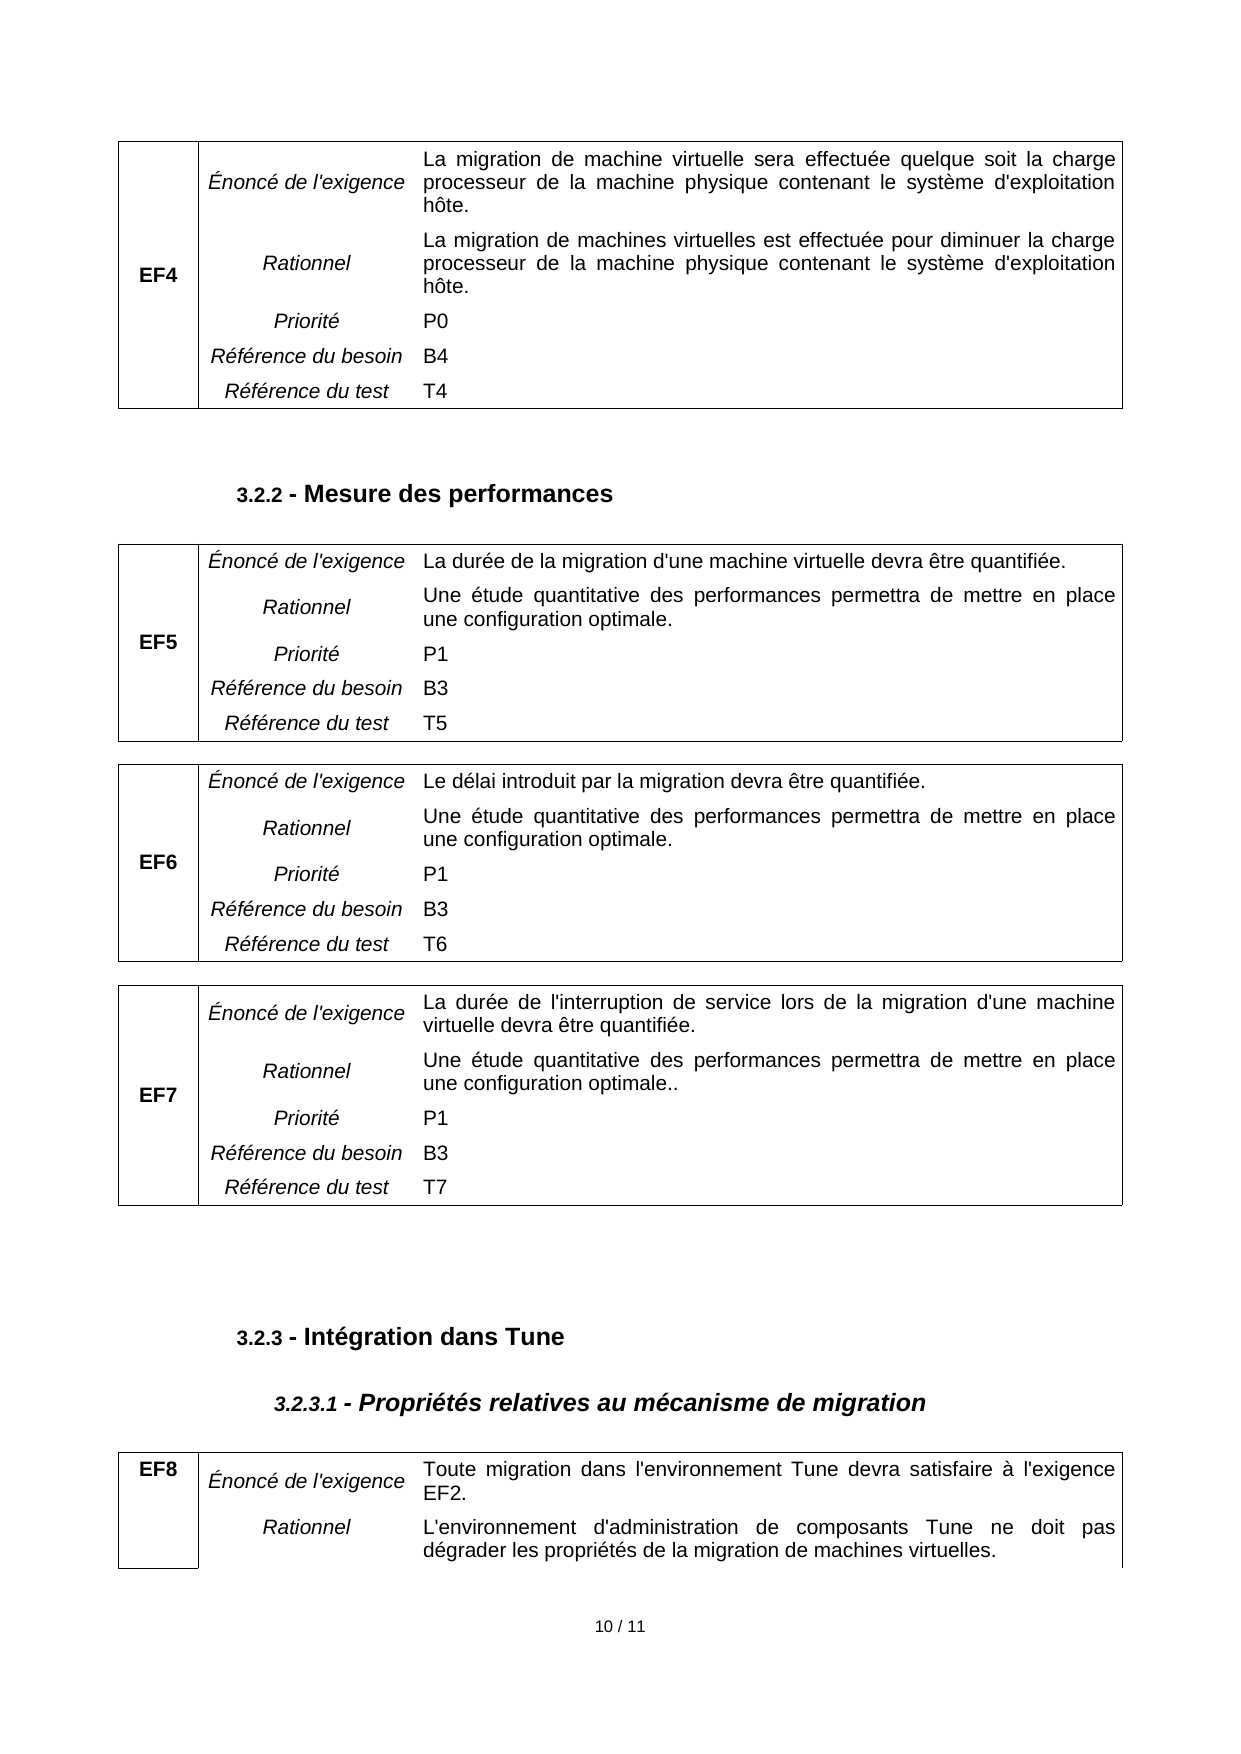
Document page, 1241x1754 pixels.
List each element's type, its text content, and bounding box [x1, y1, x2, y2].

table_cell B4 [417, 339, 1122, 373]
subtitle - Propriétés relatives au mécanisme de migration [268, 1388, 1122, 1416]
table_cell Rationnel [199, 1510, 417, 1568]
table_cell Une étude quantitative des performances permettra de mettre en place une configuration optimale. [417, 799, 1122, 857]
table_cell T7 [417, 1170, 1122, 1205]
table_header Énoncé de l'exigence [199, 986, 417, 1042]
table_cell Une étude quantitative des performances permettra de mettre en place une configuration optimale.. [417, 1043, 1122, 1101]
table_header La durée de l'interruption de service lors de la migration d'une machine virtuelle devra être quantifiée. [417, 986, 1122, 1042]
table_cell La migration de machines virtuelles est effectuée pour diminuer la charge processeur de la machine physique contenant le système d'exploitation hôte. [417, 223, 1122, 304]
table_cell Rationnel [199, 799, 417, 857]
table_header Énoncé de l'exigence [199, 765, 417, 799]
subtitle - Intégration dans Tune [231, 1323, 1122, 1351]
table_header Toute migration dans l'environnement Tune devra satisfaire à l'exigence EF2. [417, 1453, 1122, 1510]
table_header Énoncé de l'exigence [199, 1453, 417, 1510]
table_header Énoncé de l'exigence [199, 545, 417, 578]
table_cell P0 [417, 304, 1122, 339]
table_cell Priorité [199, 636, 417, 671]
table_cell Référence du besoin [199, 339, 417, 373]
table_cell Référence du besoin [199, 671, 417, 706]
table_cell Rationnel [199, 578, 417, 636]
table_cell P1 [417, 857, 1122, 892]
table_header EF8 [119, 1453, 198, 1568]
table_cell P1 [417, 1101, 1122, 1135]
table_header Le délai introduit par la migration devra être quantifiée. [417, 765, 1122, 799]
table_header EF6 [119, 765, 198, 961]
table_cell B3 [417, 671, 1122, 706]
table_cell Rationnel [199, 1043, 417, 1101]
table_cell T4 [417, 374, 1122, 408]
table_cell Référence du test [199, 374, 417, 408]
table_header EF5 [119, 545, 198, 741]
table_cell T5 [417, 706, 1122, 741]
table_cell Référence du test [199, 926, 417, 961]
table_cell Priorité [199, 1101, 417, 1135]
table_cell Référence du test [199, 1170, 417, 1205]
table_header La migration de machine virtuelle sera effectuée quelque soit la charge processeur de la machine physique contenant le système d'exploitation hôte. [417, 142, 1122, 223]
table_cell Une étude quantitative des performances permettra de mettre en place une configuration optimale. [417, 578, 1122, 636]
table_cell Référence du besoin [199, 1135, 417, 1170]
subtitle - Mesure des performances [231, 480, 1122, 508]
table_header EF7 [119, 986, 198, 1205]
table_header Énoncé de l'exigence [199, 142, 417, 223]
table_cell Priorité [199, 304, 417, 339]
table_cell Référence du besoin [199, 892, 417, 926]
table_cell Priorité [199, 857, 417, 892]
table_cell T6 [417, 926, 1122, 961]
table_cell B3 [417, 892, 1122, 926]
table_cell B3 [417, 1135, 1122, 1170]
table_header EF4 [119, 142, 198, 408]
table_cell Référence du test [199, 706, 417, 741]
table_header La durée de la migration d'une machine virtuelle devra être quantifiée. [417, 545, 1122, 578]
table_cell P1 [417, 636, 1122, 671]
table_cell L'environnement d'administration de composants Tune ne doit pas dégrader les propriétés de la migration de machines virtuelles. [417, 1510, 1122, 1568]
table_cell Rationnel [199, 223, 417, 304]
